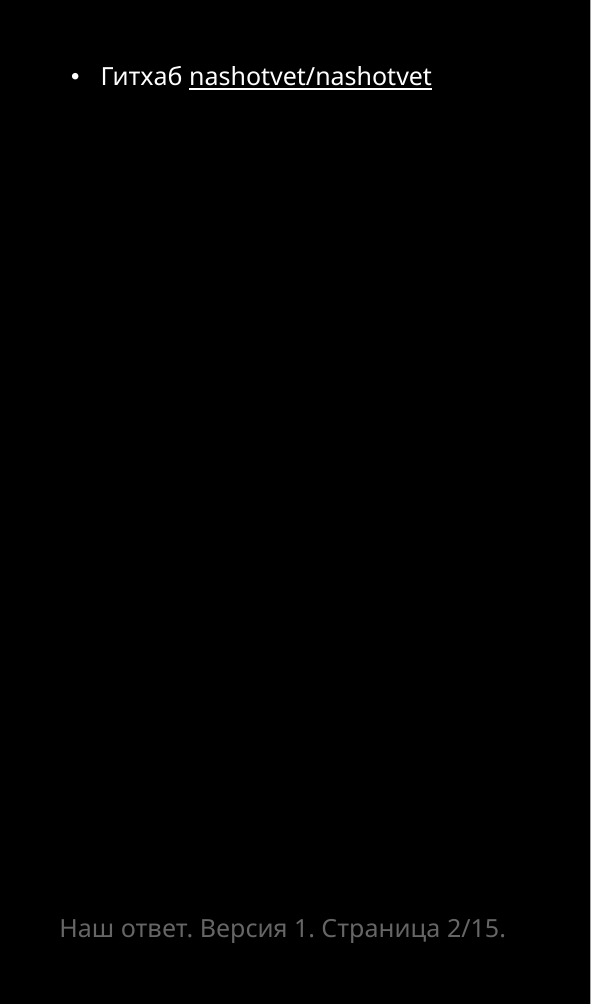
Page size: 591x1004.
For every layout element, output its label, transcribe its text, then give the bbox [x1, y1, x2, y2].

list Гитхаб nashotvet/nashotvet [71, 59, 531, 93]
